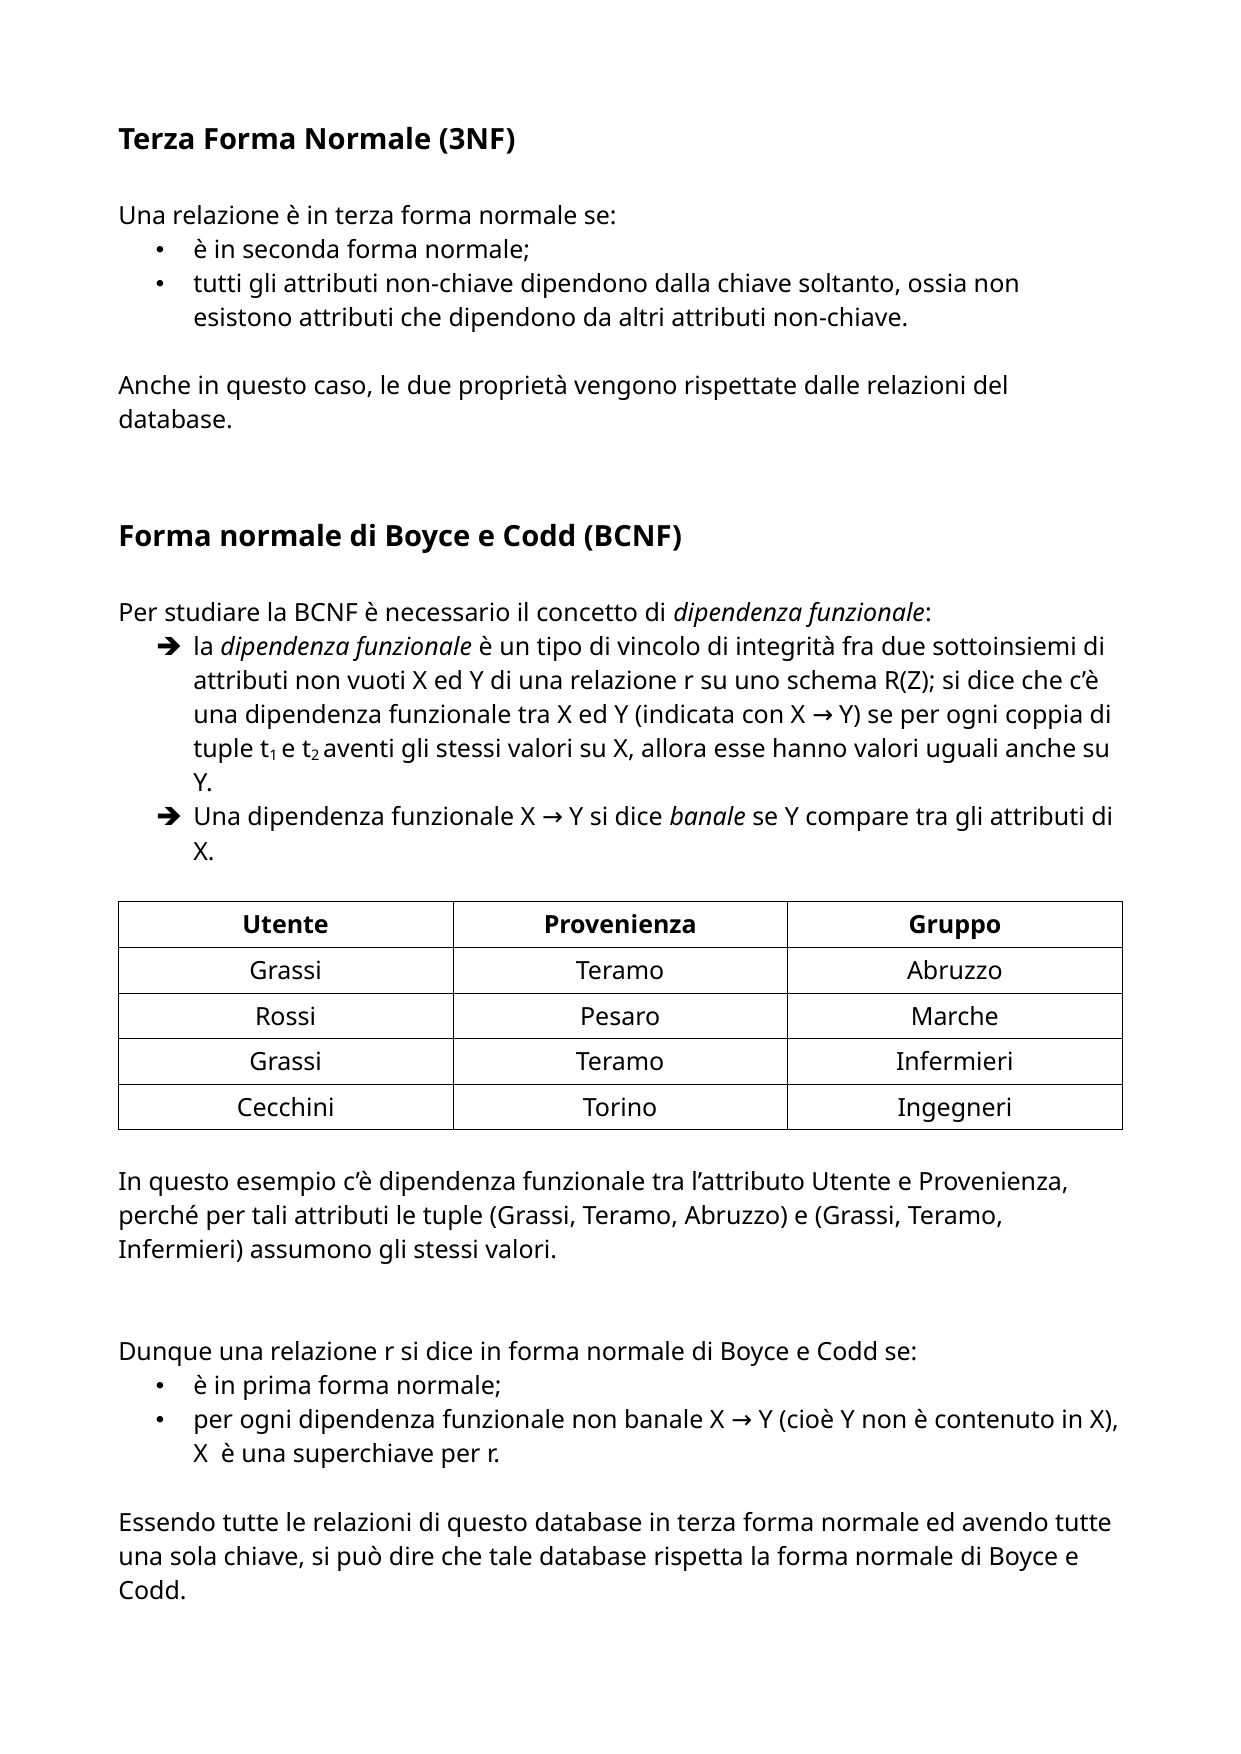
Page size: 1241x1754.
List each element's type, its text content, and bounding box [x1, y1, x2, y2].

table_cell Grassi [119, 948, 453, 992]
table_header Gruppo [788, 902, 1122, 947]
table_cell Ingegneri [788, 1085, 1122, 1129]
text Anche in questo caso, le due proprietà vengono rispettate dalle relazioni del database. [118, 368, 1122, 436]
list per ogni dipendenza funzionale non banale X → Y (cioè Y non è contenuto in X), X è una superchiave per r. [156, 1402, 1122, 1470]
text In questo esempio c’è dipendenza funzionale tra l’attributo Utente e Provenienza, perché per tali attributi le tuple (Grassi, Teramo, Abruzzo) e (Grassi, Teramo, Infermieri) assumono gli stessi valori. [118, 1163, 1122, 1266]
text Terza Forma Normale (3NF) [118, 118, 1122, 158]
table_header Utente [119, 902, 453, 947]
text Forma normale di Boyce e Codd (BCNF) [118, 515, 1122, 555]
list è in prima forma normale; [156, 1368, 1122, 1402]
list Una dipendenza funzionale X → Y si dice banale se Y compare tra gli attributi di X. [156, 799, 1122, 867]
text Essendo tutte le relazioni di questo database in terza forma normale ed avendo tutte una sola chiave, si può dire che tale database rispetta la forma normale di Boyce e Codd. [118, 1504, 1122, 1606]
table_cell Torino [454, 1085, 787, 1129]
table_cell Teramo [454, 1039, 787, 1084]
table_header Provenienza [454, 902, 787, 947]
table_cell Abruzzo [788, 948, 1122, 992]
table_cell Cecchini [119, 1085, 453, 1129]
table_cell Rossi [119, 994, 453, 1038]
list la dipendenza funzionale è un tipo di vincolo di integrità fra due sottoinsiemi di attributi non vuoti X ed Y di una relazione r su uno schema R(Z); si dice che c’è una dipendenza funzionale tra X ed Y (indicata con X → Y) se per ogni coppia di tuple t1 e t2 aventi gli stessi valori su X, allora esse hanno valori uguali anche su Y. [156, 629, 1122, 799]
text Una relazione è in terza forma normale se: [118, 197, 1122, 232]
text Dunque una relazione r si dice in forma normale di Boyce e Codd se: [118, 1334, 1122, 1368]
list tutti gli attributi non-chiave dipendono dalla chiave soltanto, ossia non esistono attributi che dipendono da altri attributi non-chiave. [156, 266, 1122, 334]
table_cell Infermieri [788, 1039, 1122, 1084]
table_cell Pesaro [454, 994, 787, 1038]
list è in seconda forma normale; [156, 232, 1122, 266]
table_cell Grassi [119, 1039, 453, 1084]
table_cell Teramo [454, 948, 787, 992]
text Per studiare la BCNF è necessario il concetto di dipendenza funzionale: [118, 595, 1122, 629]
table_cell Marche [788, 994, 1122, 1038]
